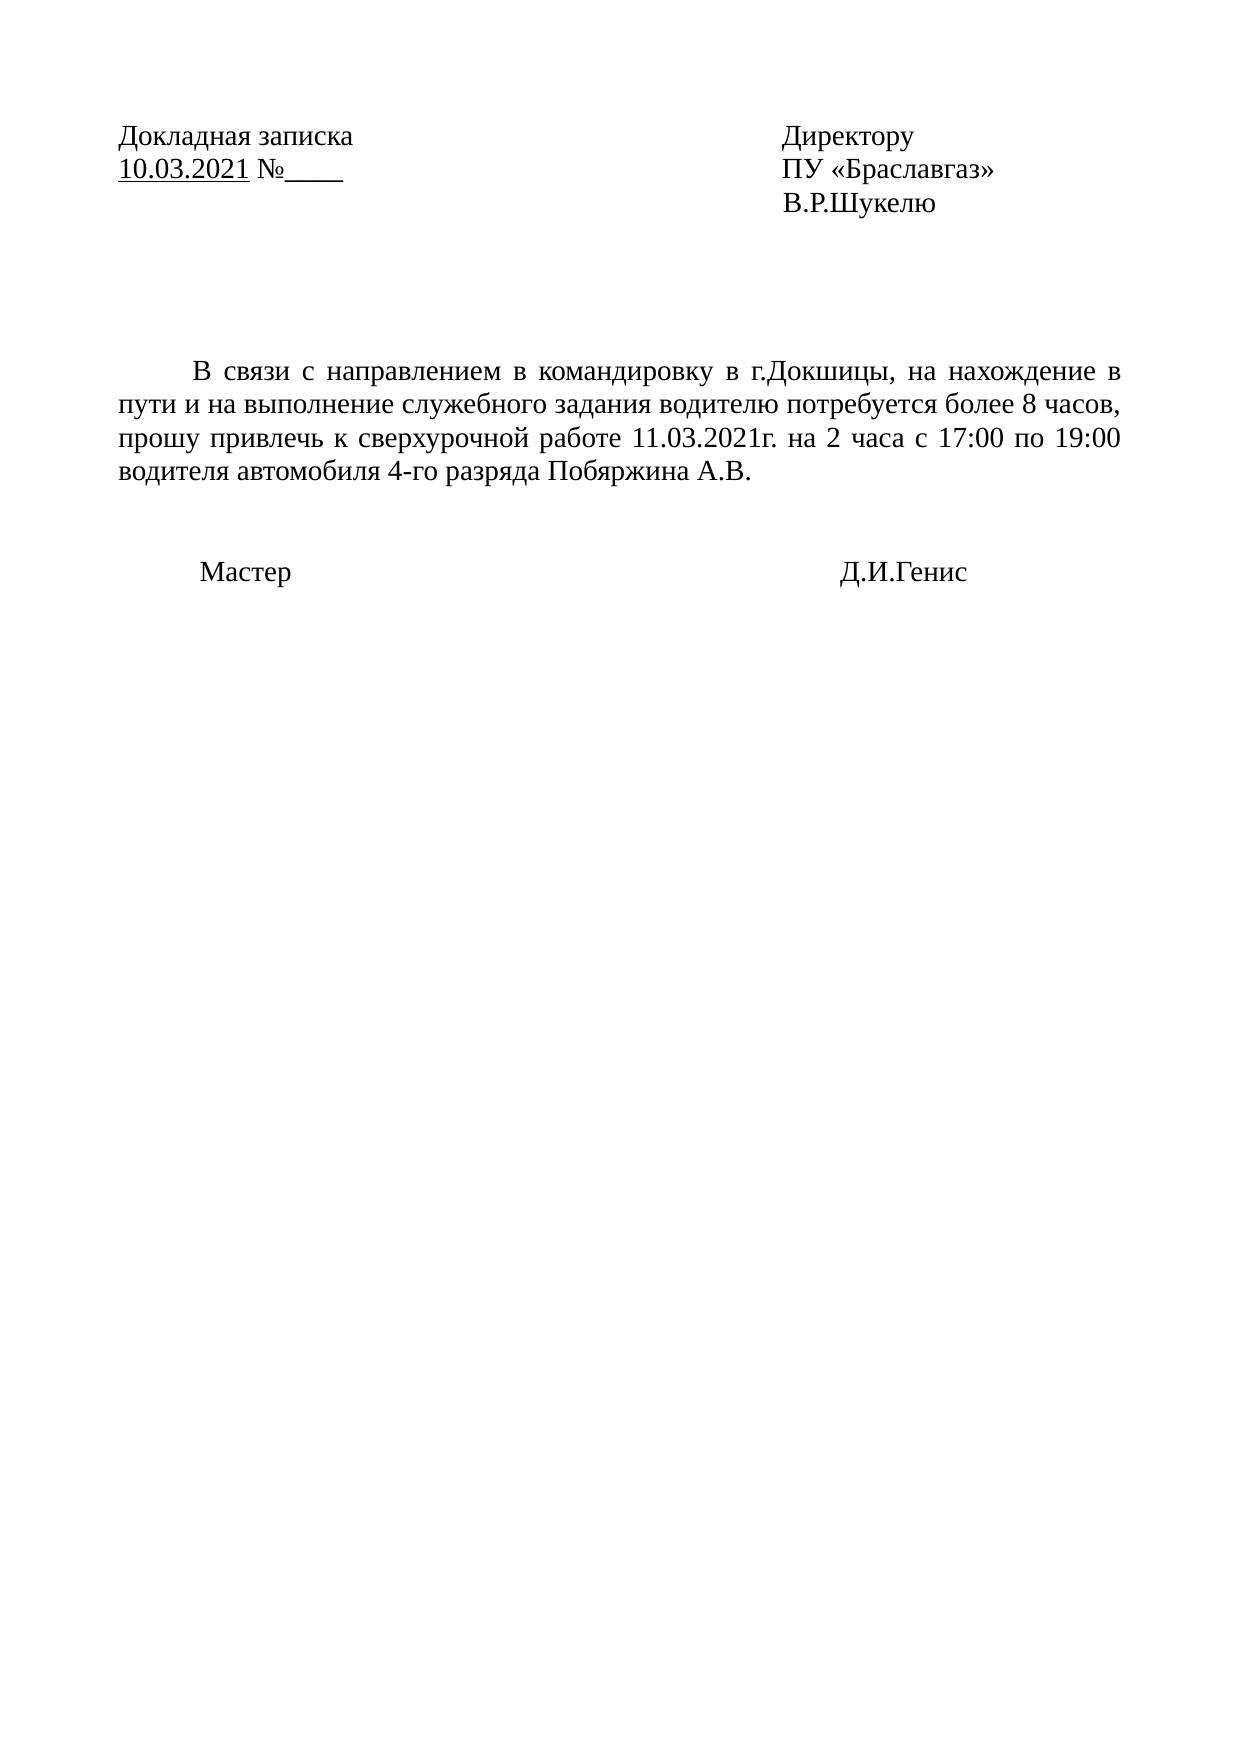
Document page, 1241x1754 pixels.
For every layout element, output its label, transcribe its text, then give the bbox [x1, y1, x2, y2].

text Мастер Д.И.Генис [118, 554, 1122, 588]
text Докладная записка Директору [118, 118, 1122, 152]
text В связи с направлением в командировку в г.Докшицы, на нахождение в пути и на выполнение служебного задания водителю потребуется более 8 часов, прошу привлечь к сверхурочной работе 11.03.2021г. на 2 часа с 17:00 по 19:00 водителя автомобиля 4-го разряда Побяржина А.В. [118, 353, 1122, 487]
text 10.03.2021 №____ ПУ «Браславгаз» [118, 152, 1122, 185]
text В.Р.Шукелю [783, 185, 1122, 219]
